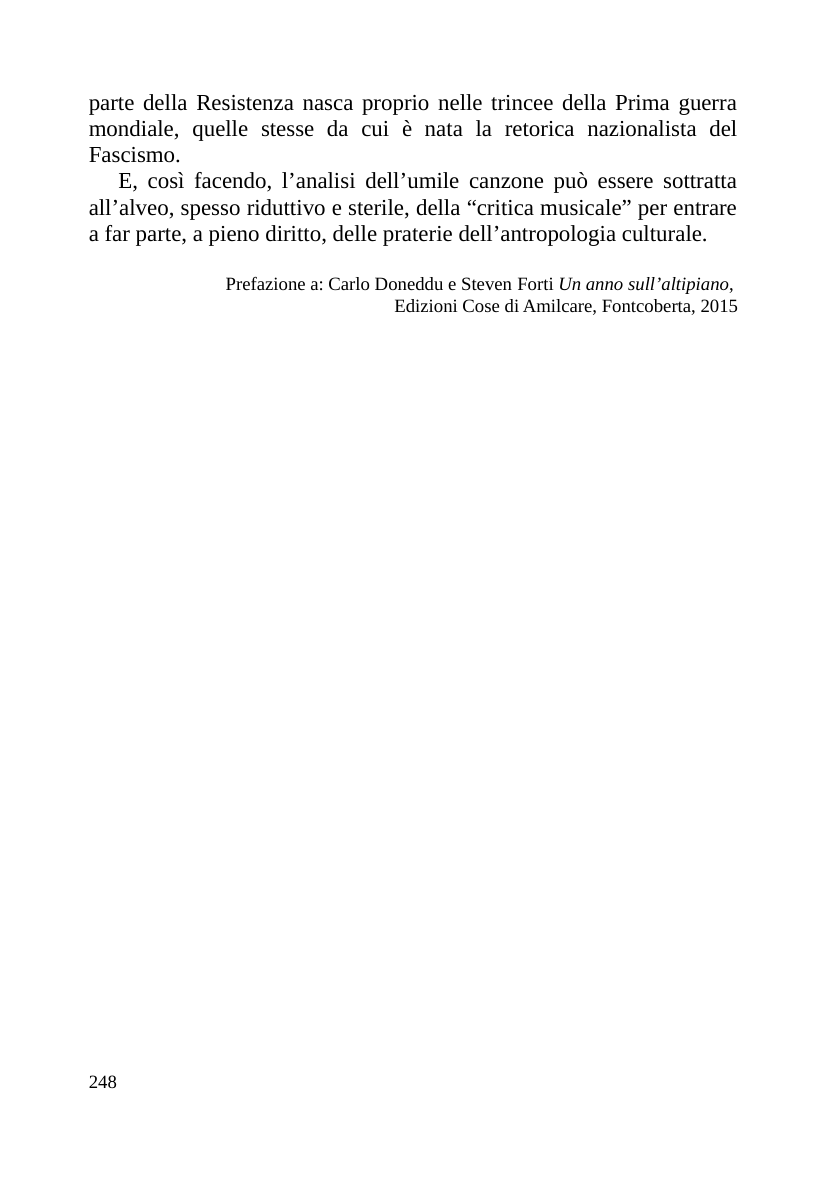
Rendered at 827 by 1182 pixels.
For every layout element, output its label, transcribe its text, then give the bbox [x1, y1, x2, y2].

text Prefazione a: Carlo Doneddu e Steven Forti Un anno sull’altipiano, [88, 273, 738, 294]
text parte della Resistenza nasca proprio nelle trincee della Prima guerra mondiale, quelle stesse da cui è nata la retorica nazionalista del Fascismo. [88, 88, 738, 168]
text Edizioni Cose di Amilcare, Fontcoberta, 2015 [88, 294, 738, 316]
text E, così facendo, l’analisi dell’umile canzone può essere sottratta all’alveo, spesso riduttivo e sterile, della “critica musicale” per entrare a far parte, a pieno diritto, delle praterie dell’antropologia culturale. [88, 168, 738, 247]
